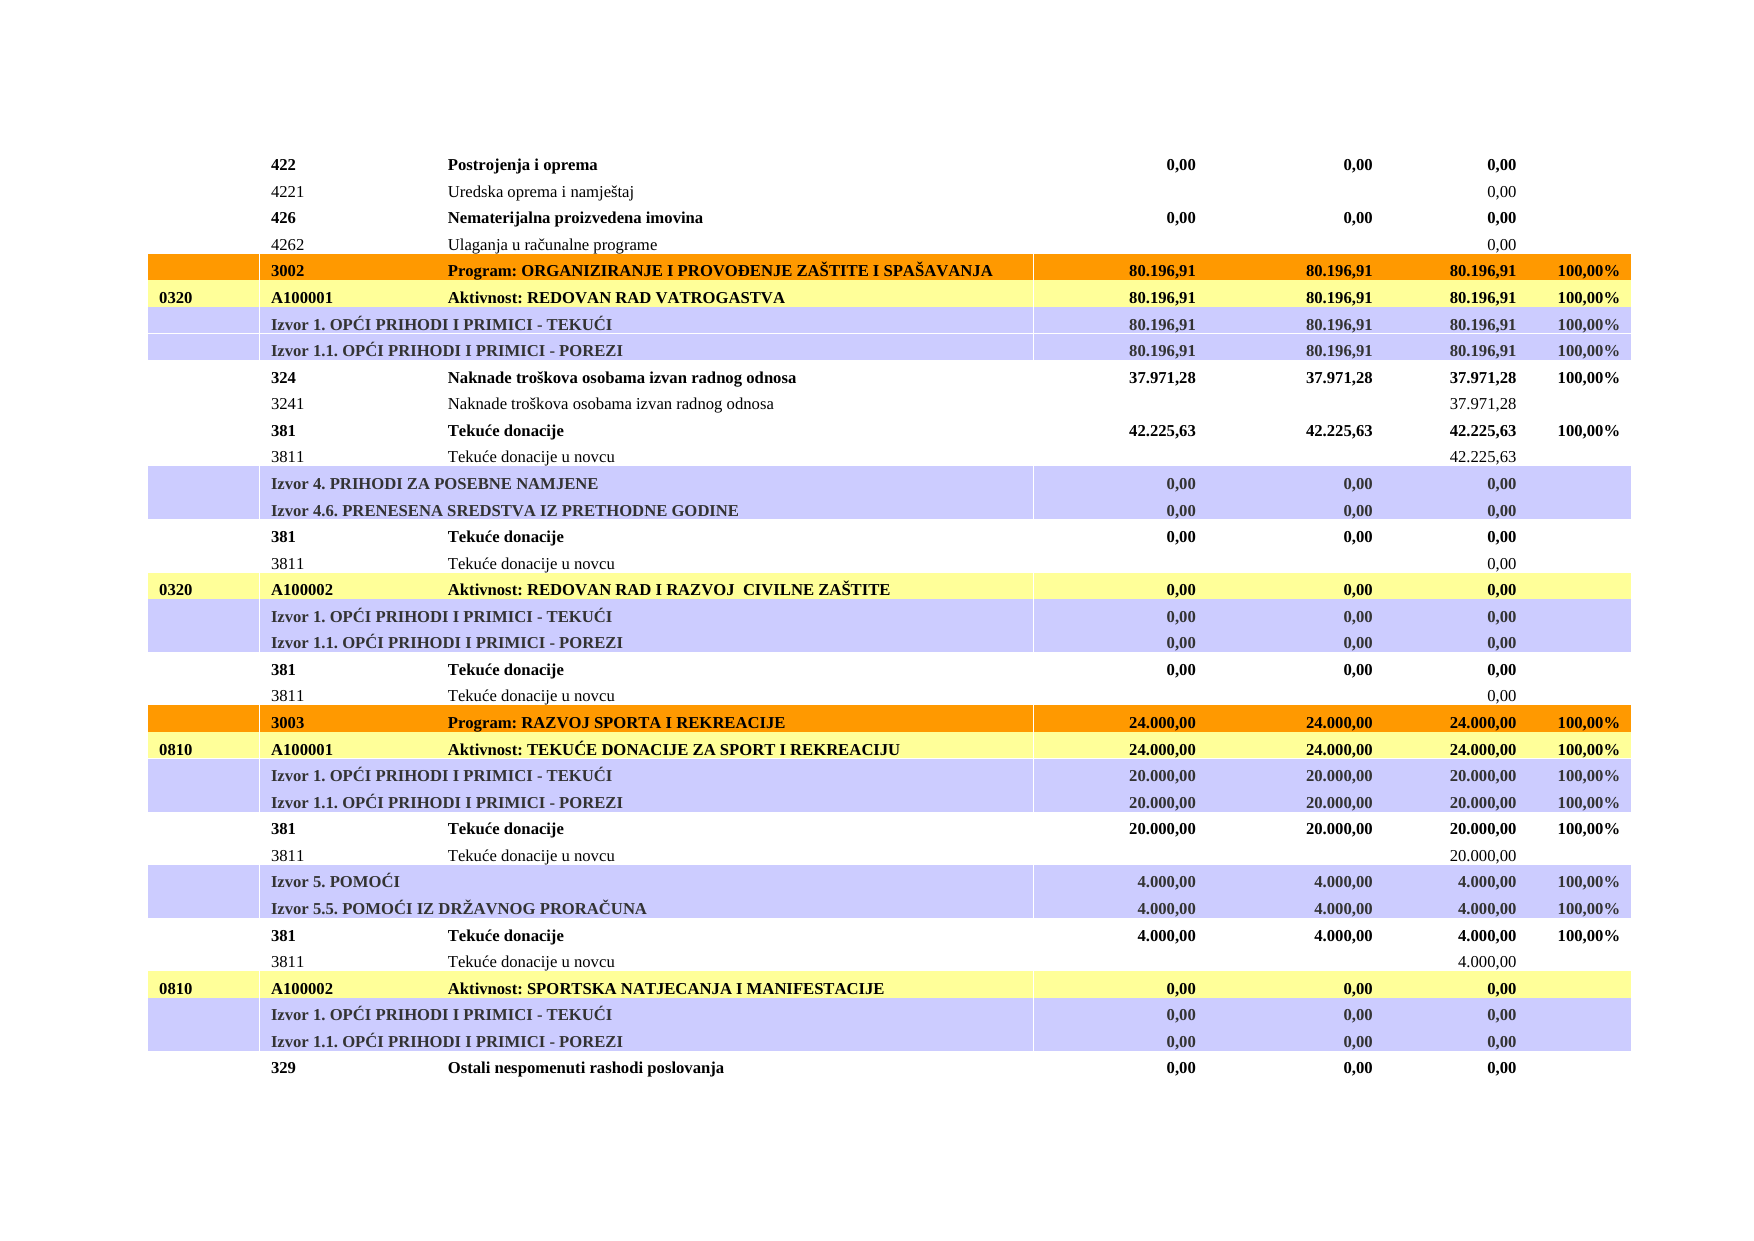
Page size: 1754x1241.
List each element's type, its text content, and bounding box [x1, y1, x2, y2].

table_cell [1527, 971, 1631, 998]
table_cell 0,00 [1384, 201, 1527, 227]
table_cell 0810 [148, 971, 259, 998]
table_cell A100002 [260, 573, 436, 599]
table_cell 3811 [260, 679, 436, 705]
table_cell Tekuće donacije u novcu [436, 440, 1033, 466]
table_cell [1034, 546, 1207, 573]
table_cell [148, 812, 259, 838]
table_cell 0,00 [1034, 626, 1207, 652]
table_cell [148, 307, 259, 333]
table_cell 100,00% [1527, 280, 1631, 307]
table_cell [148, 626, 259, 652]
table_cell [148, 493, 259, 519]
table_cell 0,00 [1384, 148, 1527, 174]
table_cell 80.196,91 [1034, 280, 1207, 307]
table_cell 0,00 [1034, 998, 1207, 1024]
table_cell Izvor 1.1. OPĆI PRIHODI I PRIMICI - POREZI [260, 626, 1033, 652]
table_cell Uredska oprema i namještaj [436, 174, 1033, 201]
table_cell [1527, 520, 1631, 546]
table_cell Izvor 1.1. OPĆI PRIHODI I PRIMICI - POREZI [260, 334, 1033, 360]
table_cell 20.000,00 [1207, 759, 1384, 785]
table_cell 0,00 [1384, 520, 1527, 546]
table_cell 0,00 [1207, 466, 1384, 493]
table_cell 3811 [260, 945, 436, 971]
table_cell Program: ORGANIZIRANJE I PROVOĐENJE ZAŠTITE I SPAŠAVANJA [436, 254, 1033, 280]
table_cell [148, 705, 259, 732]
table_cell 24.000,00 [1207, 732, 1384, 758]
table_cell [1207, 227, 1384, 254]
table_cell Izvor 4. PRIHODI ZA POSEBNE NAMJENE [260, 466, 1033, 493]
table_cell [148, 334, 259, 360]
table_cell [1034, 387, 1207, 413]
table_cell [1527, 945, 1631, 971]
table_cell 4.000,00 [1384, 865, 1527, 891]
table_cell 0,00 [1034, 493, 1207, 519]
table_cell [1034, 440, 1207, 466]
table_cell [1207, 838, 1384, 865]
table_cell [148, 413, 259, 440]
table_cell Aktivnost: TEKUĆE DONACIJE ZA SPORT I REKREACIJU [436, 732, 1033, 758]
table_cell 329 [260, 1051, 436, 1077]
table_cell Izvor 5. POMOĆI [260, 865, 1033, 891]
table_cell [148, 201, 259, 227]
table_cell [148, 254, 259, 280]
table_cell A100001 [260, 732, 436, 758]
table_cell Izvor 1.1. OPĆI PRIHODI I PRIMICI - POREZI [260, 785, 1033, 812]
table_cell Program: RAZVOJ SPORTA I REKREACIJE [436, 705, 1033, 732]
table_cell 4221 [260, 174, 436, 201]
table_cell Izvor 5.5. POMOĆI IZ DRŽAVNOG PRORAČUNA [260, 891, 1033, 918]
table_cell Izvor 1. OPĆI PRIHODI I PRIMICI - TEKUĆI [260, 759, 1033, 785]
table_cell [148, 174, 259, 201]
table_cell 381 [260, 918, 436, 944]
table_cell Izvor 4.6. PRENESENA SREDSTVA IZ PRETHODNE GODINE [260, 493, 1033, 519]
table_cell 100,00% [1527, 705, 1631, 732]
table_cell 0,00 [1384, 599, 1527, 626]
table_cell 100,00% [1527, 732, 1631, 758]
table_cell 80.196,91 [1384, 254, 1527, 280]
table_cell 3811 [260, 546, 436, 573]
table_cell 24.000,00 [1384, 705, 1527, 732]
table_cell Izvor 1. OPĆI PRIHODI I PRIMICI - TEKUĆI [260, 599, 1033, 626]
table_cell 381 [260, 413, 436, 440]
table_cell Tekuće donacije u novcu [436, 679, 1033, 705]
table_cell 0,00 [1207, 573, 1384, 599]
table_cell 0,00 [1207, 201, 1384, 227]
table_cell 0,00 [1034, 599, 1207, 626]
table_cell Tekuće donacije u novcu [436, 546, 1033, 573]
table_cell [1207, 440, 1384, 466]
table_cell Izvor 1. OPĆI PRIHODI I PRIMICI - TEKUĆI [260, 307, 1033, 333]
table_cell 0,00 [1384, 493, 1527, 519]
table_cell 100,00% [1527, 254, 1631, 280]
table_cell 0,00 [1207, 493, 1384, 519]
table_cell 3241 [260, 387, 436, 413]
table_cell 0,00 [1207, 971, 1384, 998]
table_cell 80.196,91 [1207, 334, 1384, 360]
table_cell [1207, 174, 1384, 201]
table_cell Naknade troškova osobama izvan radnog odnosa [436, 360, 1033, 387]
table_cell [148, 466, 259, 493]
table_cell 0,00 [1034, 466, 1207, 493]
table_cell 0,00 [1207, 998, 1384, 1024]
table_cell [148, 945, 259, 971]
table_cell 0,00 [1384, 679, 1527, 705]
table_cell Tekuće donacije u novcu [436, 945, 1033, 971]
table_cell [148, 599, 259, 626]
table_cell 80.196,91 [1384, 307, 1527, 333]
table_cell 3002 [260, 254, 436, 280]
table_cell 0,00 [1384, 971, 1527, 998]
table_cell 20.000,00 [1384, 812, 1527, 838]
table_cell [1527, 998, 1631, 1024]
table_cell Tekuće donacije [436, 812, 1033, 838]
table_cell 0,00 [1034, 971, 1207, 998]
table_cell [148, 759, 259, 785]
table_cell 100,00% [1527, 918, 1631, 944]
table_cell 381 [260, 652, 436, 679]
table_cell 0,00 [1384, 466, 1527, 493]
table_cell 0320 [148, 280, 259, 307]
table_cell 100,00% [1527, 307, 1631, 333]
table_cell 100,00% [1527, 334, 1631, 360]
table_cell [1527, 573, 1631, 599]
table_cell [148, 679, 259, 705]
table_cell [1034, 174, 1207, 201]
table_cell 0,00 [1207, 148, 1384, 174]
table_cell 0,00 [1207, 520, 1384, 546]
table_cell 20.000,00 [1207, 785, 1384, 812]
table_cell 0,00 [1384, 1024, 1527, 1051]
table_cell 4.000,00 [1207, 865, 1384, 891]
table_cell 42.225,63 [1384, 413, 1527, 440]
table_cell [1034, 679, 1207, 705]
table_cell 0,00 [1034, 148, 1207, 174]
table_cell [148, 227, 259, 254]
table_cell 20.000,00 [1384, 785, 1527, 812]
table_cell 20.000,00 [1384, 838, 1527, 865]
table_cell 0,00 [1384, 227, 1527, 254]
table_cell [1207, 546, 1384, 573]
table_cell [1527, 466, 1631, 493]
table_cell 20.000,00 [1034, 785, 1207, 812]
table_cell [1527, 679, 1631, 705]
table_cell 37.971,28 [1034, 360, 1207, 387]
table_cell [1527, 201, 1631, 227]
table_cell [148, 148, 259, 174]
table_cell [1207, 945, 1384, 971]
table_cell 100,00% [1527, 891, 1631, 918]
table_cell 4.000,00 [1384, 918, 1527, 944]
table_cell 426 [260, 201, 436, 227]
table_cell 100,00% [1527, 360, 1631, 387]
table_cell 0810 [148, 732, 259, 758]
table_cell [1034, 945, 1207, 971]
table_cell 422 [260, 148, 436, 174]
table_cell 37.971,28 [1207, 360, 1384, 387]
table_cell 0,00 [1384, 626, 1527, 652]
table_cell 42.225,63 [1207, 413, 1384, 440]
table_cell 24.000,00 [1034, 705, 1207, 732]
table_cell [1527, 493, 1631, 519]
table_cell 100,00% [1527, 413, 1631, 440]
table_cell Aktivnost: SPORTSKA NATJECANJA I MANIFESTACIJE [436, 971, 1033, 998]
table_cell [1527, 1024, 1631, 1051]
table_cell 3811 [260, 838, 436, 865]
table_cell 324 [260, 360, 436, 387]
table_cell [148, 652, 259, 679]
table_cell [148, 785, 259, 812]
table_cell [148, 387, 259, 413]
table_cell 4.000,00 [1034, 891, 1207, 918]
table_cell Ulaganja u računalne programe [436, 227, 1033, 254]
table_cell 80.196,91 [1384, 334, 1527, 360]
table_cell 0,00 [1384, 174, 1527, 201]
table_cell 0,00 [1384, 573, 1527, 599]
table_cell Postrojenja i oprema [436, 148, 1033, 174]
table_cell 24.000,00 [1384, 732, 1527, 758]
table_cell 80.196,91 [1384, 280, 1527, 307]
table_cell 24.000,00 [1034, 732, 1207, 758]
table_cell 381 [260, 812, 436, 838]
table_cell [148, 865, 259, 891]
table_cell 0,00 [1384, 1051, 1527, 1077]
table_cell [1527, 174, 1631, 201]
table_cell [148, 838, 259, 865]
table_cell Naknade troškova osobama izvan radnog odnosa [436, 387, 1033, 413]
table_cell 37.971,28 [1384, 360, 1527, 387]
table_cell 80.196,91 [1207, 254, 1384, 280]
table_cell 80.196,91 [1034, 307, 1207, 333]
table_cell 4.000,00 [1384, 945, 1527, 971]
table_cell 0,00 [1207, 599, 1384, 626]
table_cell [1527, 599, 1631, 626]
table_cell Izvor 1.1. OPĆI PRIHODI I PRIMICI - POREZI [260, 1024, 1033, 1051]
table_cell Tekuće donacije [436, 918, 1033, 944]
table_cell [1034, 838, 1207, 865]
table_cell 20.000,00 [1034, 812, 1207, 838]
table_cell 0,00 [1034, 1024, 1207, 1051]
table_cell Tekuće donacije [436, 413, 1033, 440]
table_cell 42.225,63 [1034, 413, 1207, 440]
table_cell 381 [260, 520, 436, 546]
table_cell [148, 520, 259, 546]
table_cell 24.000,00 [1207, 705, 1384, 732]
table_cell 80.196,91 [1207, 307, 1384, 333]
table_cell [148, 1051, 259, 1077]
table_cell [1207, 679, 1384, 705]
table_cell [148, 1024, 259, 1051]
table_cell [148, 546, 259, 573]
table_cell [1527, 387, 1631, 413]
table_cell 42.225,63 [1384, 440, 1527, 466]
table_cell 0,00 [1207, 1024, 1384, 1051]
table_cell 0,00 [1384, 546, 1527, 573]
table_cell [148, 998, 259, 1024]
table_cell [1527, 838, 1631, 865]
table_cell 4.000,00 [1207, 918, 1384, 944]
table_cell [148, 918, 259, 944]
table_cell 80.196,91 [1034, 334, 1207, 360]
table_cell 100,00% [1527, 865, 1631, 891]
table_cell 4.000,00 [1384, 891, 1527, 918]
table_cell Tekuće donacije u novcu [436, 838, 1033, 865]
table_cell 0,00 [1384, 998, 1527, 1024]
table_cell Tekuće donacije [436, 520, 1033, 546]
table_cell Ostali nespomenuti rashodi poslovanja [436, 1051, 1033, 1077]
table_cell Aktivnost: REDOVAN RAD VATROGASTVA [436, 280, 1033, 307]
table_cell [1527, 148, 1631, 174]
table_cell Tekuće donacije [436, 652, 1033, 679]
table_cell [1034, 227, 1207, 254]
table_cell [1527, 1051, 1631, 1077]
table_cell 100,00% [1527, 812, 1631, 838]
table_cell 20.000,00 [1384, 759, 1527, 785]
table_cell A100002 [260, 971, 436, 998]
table_cell [1527, 440, 1631, 466]
table_cell 0,00 [1207, 652, 1384, 679]
table_cell 0,00 [1034, 201, 1207, 227]
table_cell 3003 [260, 705, 436, 732]
table_cell 4262 [260, 227, 436, 254]
table_cell [148, 360, 259, 387]
table_cell 100,00% [1527, 759, 1631, 785]
table_cell 0,00 [1384, 652, 1527, 679]
table_cell Aktivnost: REDOVAN RAD I RAZVOJ CIVILNE ZAŠTITE [436, 573, 1033, 599]
table_cell Nematerijalna proizvedena imovina [436, 201, 1033, 227]
table_cell [1527, 546, 1631, 573]
table_cell [148, 440, 259, 466]
table_cell [1527, 652, 1631, 679]
table_cell 4.000,00 [1034, 865, 1207, 891]
table_cell 20.000,00 [1034, 759, 1207, 785]
table_cell 37.971,28 [1384, 387, 1527, 413]
table_cell 100,00% [1527, 785, 1631, 812]
table_cell 0,00 [1034, 520, 1207, 546]
table_cell [1527, 626, 1631, 652]
table_cell Izvor 1. OPĆI PRIHODI I PRIMICI - TEKUĆI [260, 998, 1033, 1024]
table_cell 80.196,91 [1034, 254, 1207, 280]
table_cell [1207, 387, 1384, 413]
table_cell [148, 891, 259, 918]
table_cell [1527, 227, 1631, 254]
table_cell 4.000,00 [1207, 891, 1384, 918]
table_cell 80.196,91 [1207, 280, 1384, 307]
table_cell 20.000,00 [1207, 812, 1384, 838]
table_cell 3811 [260, 440, 436, 466]
table_cell 0,00 [1034, 573, 1207, 599]
table_cell 0,00 [1207, 1051, 1384, 1077]
table_cell 4.000,00 [1034, 918, 1207, 944]
table_cell 0,00 [1034, 652, 1207, 679]
table_cell 0,00 [1034, 1051, 1207, 1077]
table_cell 0320 [148, 573, 259, 599]
table_cell A100001 [260, 280, 436, 307]
table_cell 0,00 [1207, 626, 1384, 652]
